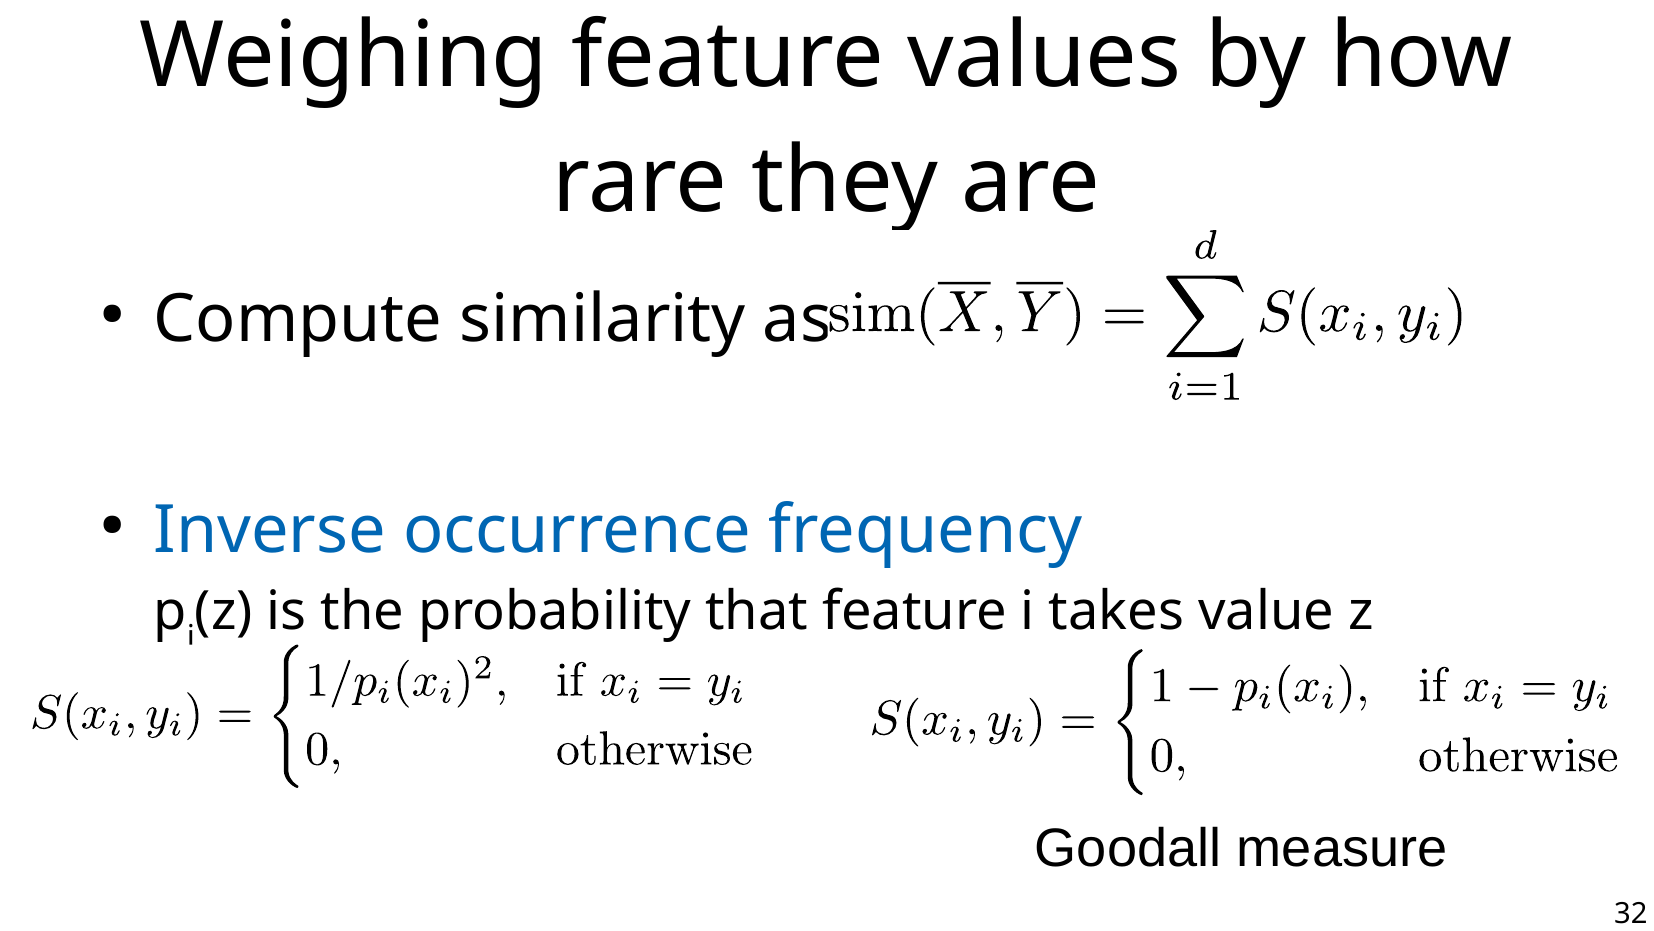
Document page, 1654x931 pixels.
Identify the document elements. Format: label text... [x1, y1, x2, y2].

list Compute similarity as Inverse occurrence frequency pi(z) is the probability that feature i takes value z [82, 270, 1571, 781]
title Weighing feature values by how rare they are [82, 1, 1571, 226]
text_box Goodall measure [1020, 810, 1544, 889]
text_box [30, 644, 753, 788]
text_box [827, 230, 1468, 401]
text_box [869, 649, 1619, 796]
